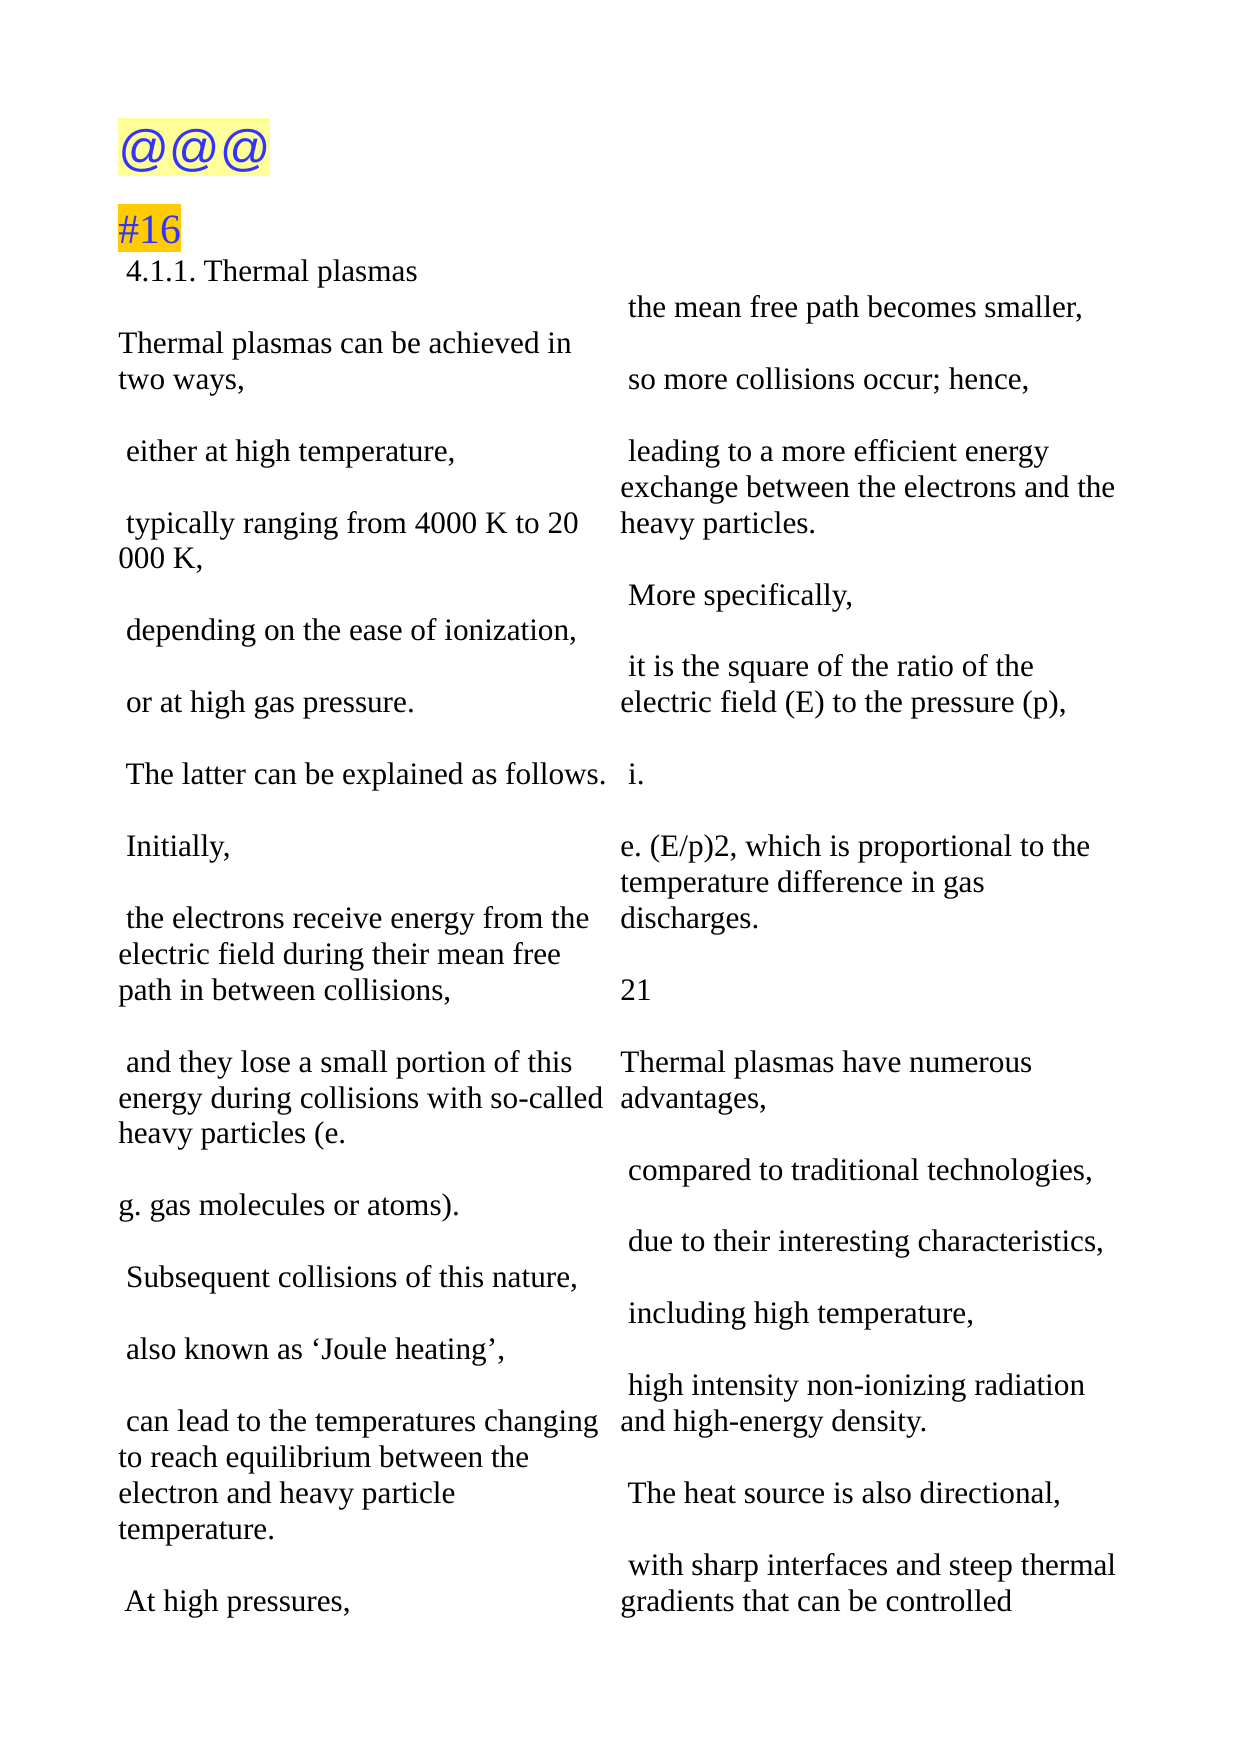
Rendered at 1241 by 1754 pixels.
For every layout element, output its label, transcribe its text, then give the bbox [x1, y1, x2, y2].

text including high temperature, [620, 1294, 1122, 1330]
text can lead to the temperatures changing to reach equilibrium between the electron and heavy particle temperature. [118, 1402, 620, 1546]
text 4.1.1. Thermal plasmas [118, 252, 620, 288]
text typically ranging from 4000 K to 20 000 K, [118, 504, 620, 576]
text it is the square of the ratio of the electric field (E) to the pressure (p), [620, 648, 1122, 719]
text i. [620, 755, 1122, 791]
text Thermal plasmas have numerous advantages, [620, 1043, 1122, 1115]
text 21 [620, 971, 1122, 1007]
text compared to traditional technologies, [620, 1151, 1122, 1187]
text the electrons receive energy from the electric field during their mean free path in between collisions, [118, 899, 620, 1007]
text At high pressures, [118, 1582, 620, 1618]
text also known as ‘Joule heating’, [118, 1330, 620, 1366]
text @@@ [118, 118, 1122, 176]
text #16 [118, 204, 1122, 252]
text due to their interesting characteristics, [620, 1223, 1122, 1258]
text g. gas molecules or atoms). [118, 1187, 620, 1223]
text More specifically, [620, 576, 1122, 612]
text with sharp interfaces and steep thermal gradients that can be controlled [620, 1546, 1122, 1618]
text Subsequent collisions of this nature, [118, 1258, 620, 1294]
text depending on the ease of ionization, [118, 612, 620, 648]
text or at high gas pressure. [118, 683, 620, 719]
text The heat source is also directional, [620, 1474, 1122, 1510]
text so more collisions occur; hence, [620, 360, 1122, 396]
text high intensity non-ionizing radiation and high-energy density. [620, 1366, 1122, 1438]
text Thermal plasmas can be achieved in two ways, [118, 324, 620, 396]
text Initially, [118, 827, 620, 863]
text the mean free path becomes smaller, [620, 288, 1122, 324]
text The latter can be explained as follows. [118, 755, 620, 791]
text either at high temperature, [118, 432, 620, 468]
text leading to a more efficient energy exchange between the electrons and the heavy particles. [620, 432, 1122, 540]
text and they lose a small portion of this energy during collisions with so-called heavy particles (e. [118, 1043, 620, 1151]
text e. (E/p)2, which is proportional to the temperature difference in gas discharges. [620, 827, 1122, 935]
